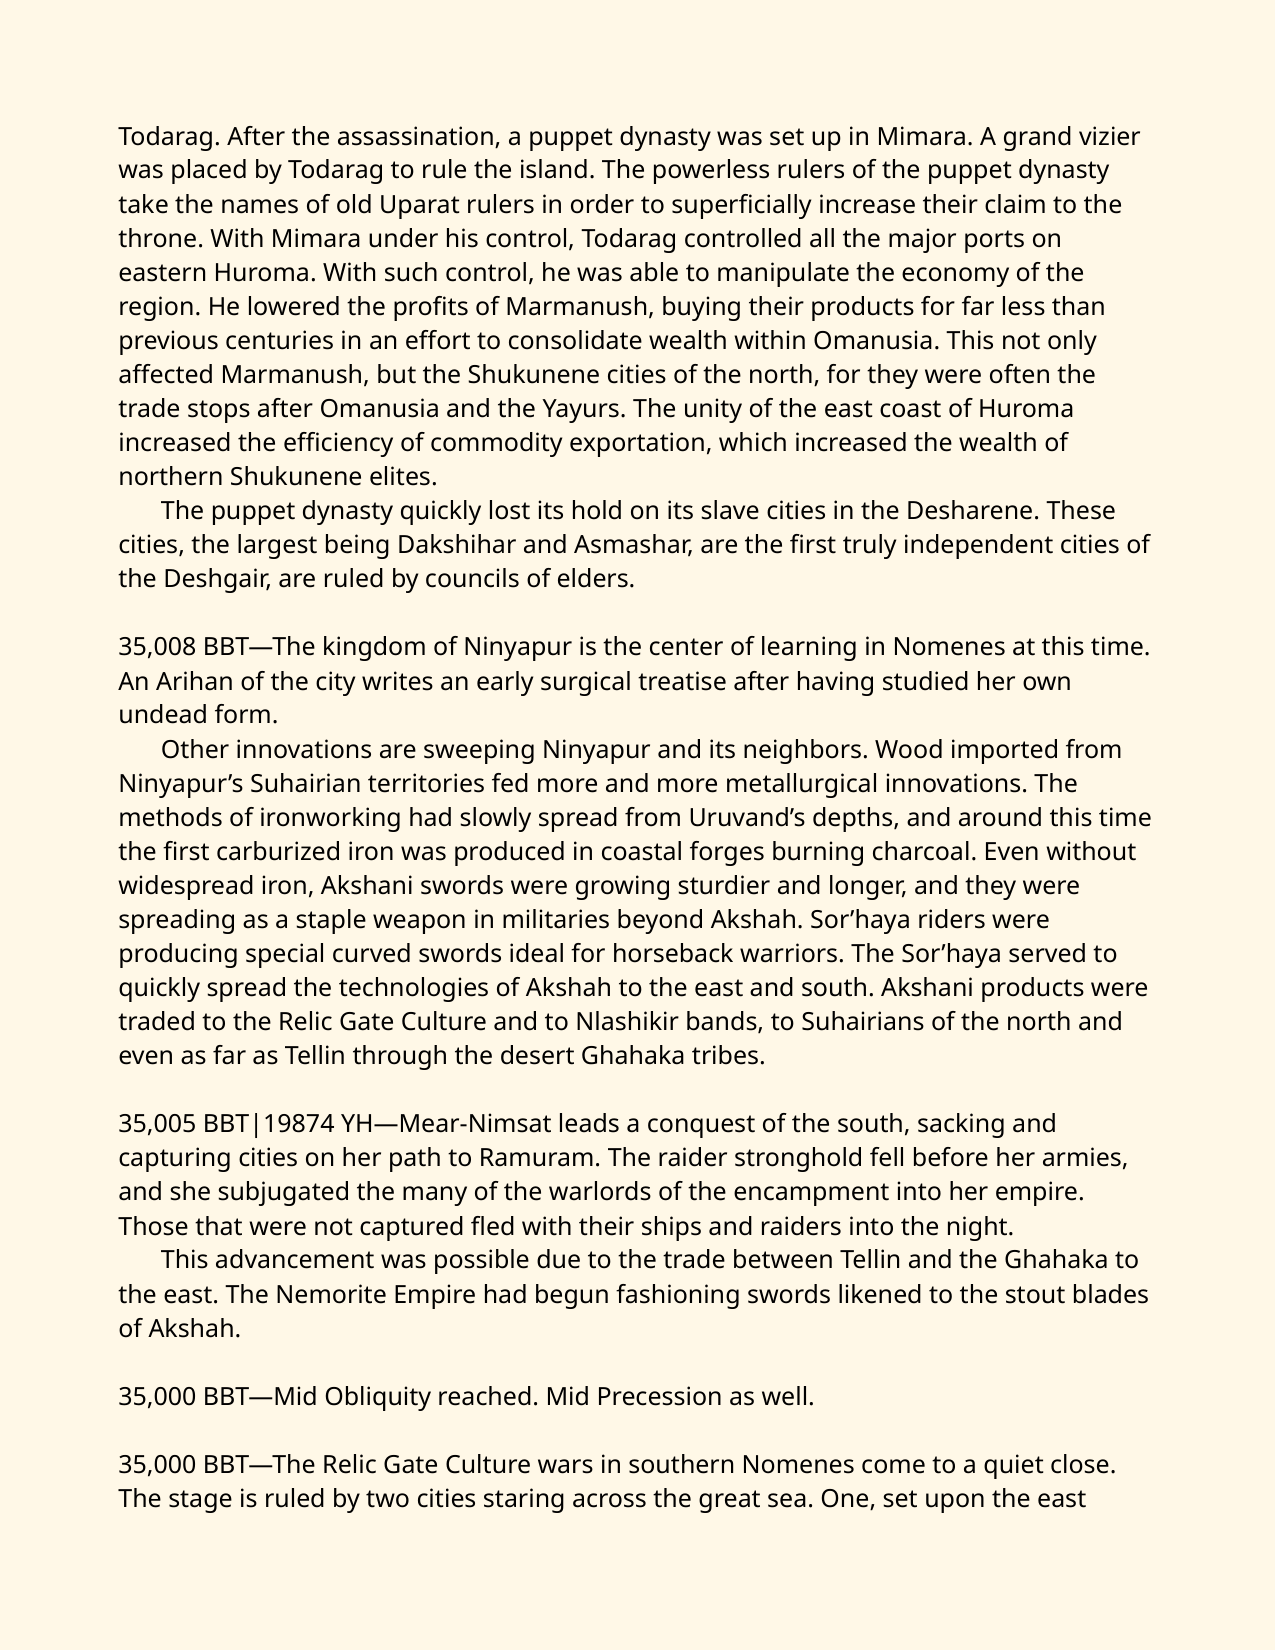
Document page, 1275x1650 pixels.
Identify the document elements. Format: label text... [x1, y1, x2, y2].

text Other innovations are sweeping Ninyapur and its neighbors. Wood imported from Ninyapur’s Suhairian territories fed more and more metallurgical innovations. The methods of ironworking had slowly spread from Uruvand’s depths, and around this time the first carburized iron was produced in coastal forges burning charcoal. Even without widespread iron, Akshani swords were growing sturdier and longer, and they were spreading as a staple weapon in militaries beyond Akshah. Sor’haya riders were producing special curved swords ideal for horseback warriors. The Sor’haya served to quickly spread the technologies of Akshah to the east and south. Akshani products were traded to the Relic Gate Culture and to Nlashikir bands, to Suhairians of the north and even as far as Tellin through the desert Ghahaka tribes. [118, 731, 1157, 1072]
text 35,000 BBT—Mid Obliquity reached. Mid Precession as well. [118, 1378, 1157, 1412]
text 35,000 BBT—The Relic Gate Culture wars in southern Nomenes come to a quiet close. The stage is ruled by two cities staring across the great sea. One, set upon the east [118, 1447, 1157, 1515]
text The puppet dynasty quickly lost its hold on its slave cities in the Desharene. These cities, the largest being Dakshihar and Asmashar, are the first truly independent cities of the Deshgair, are ruled by councils of elders. [118, 493, 1157, 595]
text Todarag. After the assassination, a puppet dynasty was set up in Mimara. A grand vizier was placed by Todarag to rule the island. The powerless rulers of the puppet dynasty take the names of old Uparat rulers in order to superficially increase their claim to the throne. With Mimara under his control, Todarag controlled all the major ports on eastern Huroma. With such control, he was able to manipulate the economy of the region. He lowered the profits of Marmanush, buying their products for far less than previous centuries in an effort to consolidate wealth within Omanusia. This not only affected Marmanush, but the Shukunene cities of the north, for they were often the trade stops after Omanusia and the Yayurs. The unity of the east coast of Huroma increased the efficiency of commodity exportation, which increased the wealth of northern Shukunene elites. [118, 118, 1157, 493]
text This advancement was possible due to the trade between Tellin and the Ghahaka to the east. The Nemorite Empire had begun fashioning swords likened to the stout blades of Akshah. [118, 1242, 1157, 1344]
text 35,005 BBT|19874 YH—Mear-Nimsat leads a conquest of the south, sacking and capturing cities on her path to Ramuram. The raider stronghold fell before her armies, and she subjugated the many of the warlords of the encampment into her empire. Those that were not captured fled with their ships and raiders into the night. [118, 1106, 1157, 1242]
text 35,008 BBT—The kingdom of Ninyapur is the center of learning in Nomenes at this time. An Arihan of the city writes an early surgical treatise after having studied her own undead form. [118, 629, 1157, 731]
